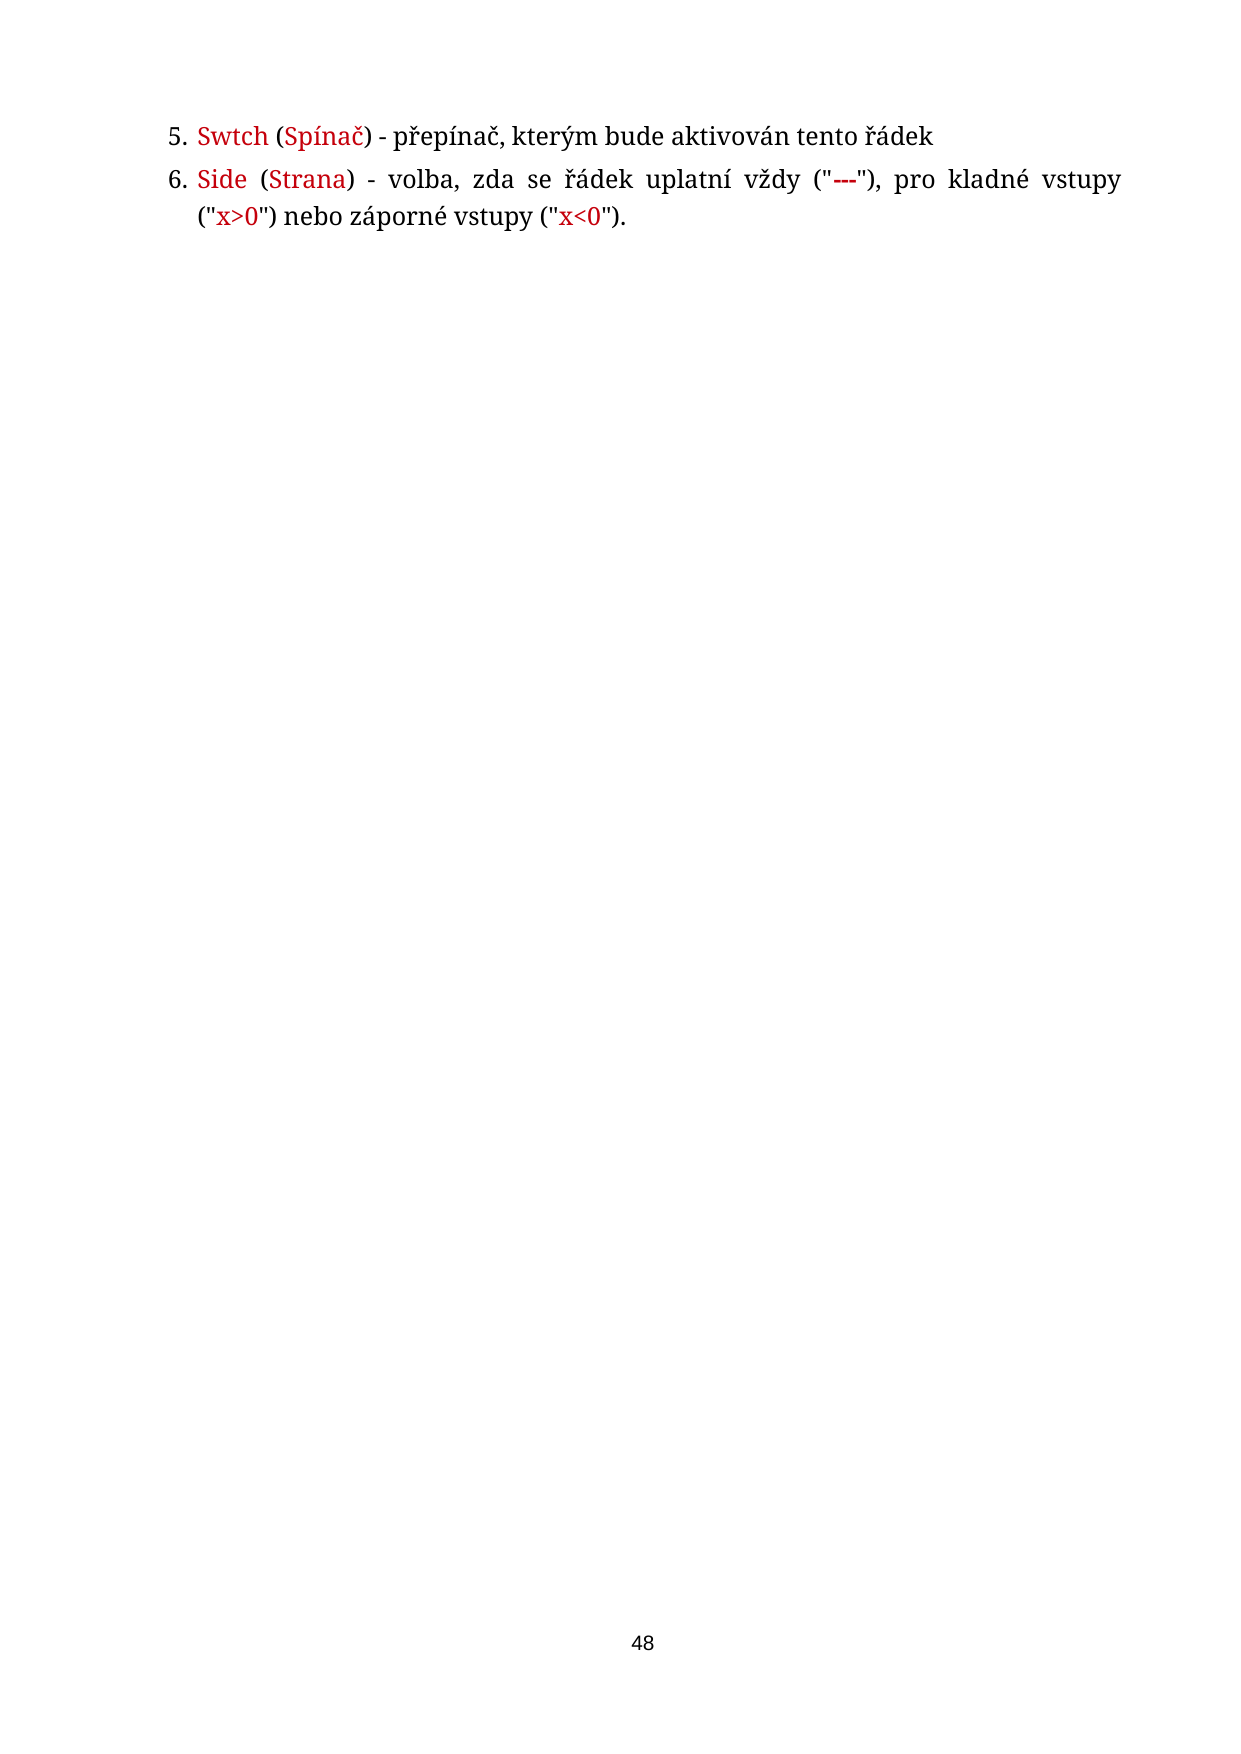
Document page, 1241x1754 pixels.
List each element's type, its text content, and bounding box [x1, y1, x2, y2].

list Side (Strana) - volba, zda se řádek uplatní vždy ("---"), pro kladné vstupy ("x>0") nebo záporné vstupy ("x<0"). [168, 161, 1122, 233]
list Swtch (Spínač) - přepínač, kterým bude aktivován tento řádek [168, 118, 1122, 152]
